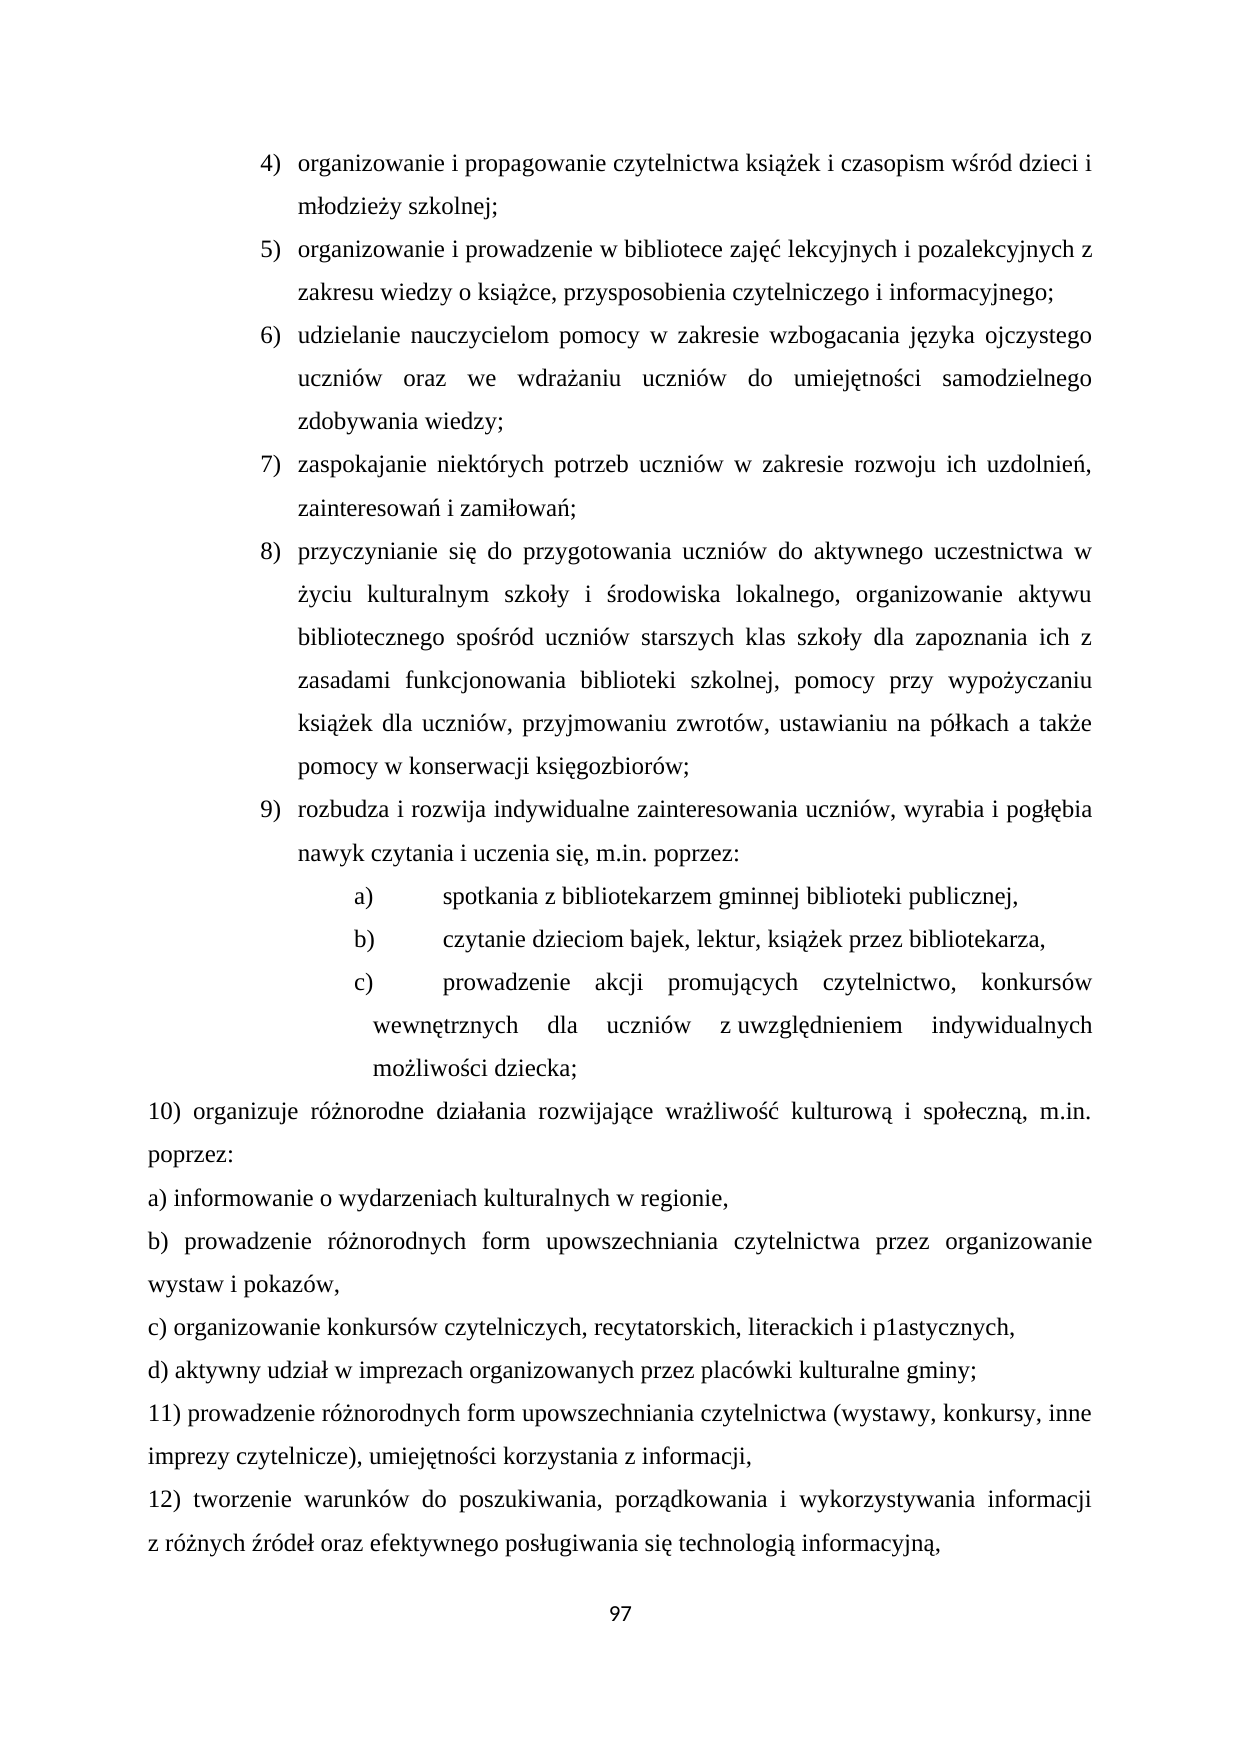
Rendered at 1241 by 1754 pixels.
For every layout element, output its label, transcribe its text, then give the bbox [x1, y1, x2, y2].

list spotkania z bibliotekarzem gminnej biblioteki publicznej, [354, 881, 1093, 909]
list zaspokajanie niektórych potrzeb uczniów w zakresie rozwoju ich uzdolnień, zainteresowań i zamiłowań; [260, 449, 1093, 521]
list prowadzenie akcji promujących czytelnictwo, konkursów wewnętrznych dla uczniów z uwzględnieniem indywidualnych możliwości dziecka; [354, 967, 1093, 1082]
list organizowanie i propagowanie czytelnictwa książek i czasopism wśród dzieci i młodzieży szkolnej; [260, 148, 1093, 219]
list przyczynianie się do przygotowania uczniów do aktywnego uczestnictwa w życiu kulturalnym szkoły i środowiska lokalnego, organizowanie aktywu bibliotecznego spośród uczniów starszych klas szkoły dla zapoznania ich z zasadami funkcjonowania biblioteki szkolnej, pomocy przy wypożyczaniu książek dla uczniów, przyjmowaniu zwrotów, ustawianiu na półkach a także pomocy w konserwacji księgozbiorów; [260, 536, 1093, 780]
list organizowanie i prowadzenie w bibliotece zajęć lekcyjnych i pozalekcyjnych z zakresu wiedzy o książce, przysposobienia czytelniczego i informacyjnego; [260, 234, 1093, 306]
list czytanie dzieciom bajek, lektur, książek przez bibliotekarza, [354, 924, 1093, 953]
text b) prowadzenie różnorodnych form upowszechniania czytelnictwa przez organizowanie wystaw i pokazów, [148, 1226, 1093, 1298]
list udzielanie nauczycielom pomocy w zakresie wzbogacania języka ojczystego uczniów oraz we wdrażaniu uczniów do umiejętności samodzielnego zdobywania wiedzy; [260, 320, 1093, 435]
text a) informowanie o wydarzeniach kulturalnych w regionie, [148, 1183, 1093, 1211]
text 11) prowadzenie różnorodnych form upowszechniania czytelnictwa (wystawy, konkursy, inne imprezy czytelnicze), umiejętności korzystania z informacji, [148, 1398, 1093, 1470]
text d) aktywny udział w imprezach organizowanych przez placówki kulturalne gminy; [148, 1355, 1093, 1384]
text 12) tworzenie warunków do poszukiwania, porządkowania i wykorzystywania informacji z różnych źródeł oraz efektywnego posługiwania się technologią informacyjną, [148, 1484, 1093, 1556]
text 10) organizuje różnorodne działania rozwijające wrażliwość kulturową i społeczną, m.in. poprzez: [148, 1096, 1093, 1168]
text c) organizowanie konkursów czytelniczych, recytatorskich, literackich i p1astycznych, [148, 1312, 1093, 1341]
list rozbudza i rozwija indywidualne zainteresowania uczniów, wyrabia i pogłębia nawyk czytania i uczenia się, m.in. poprzez: [260, 794, 1093, 866]
